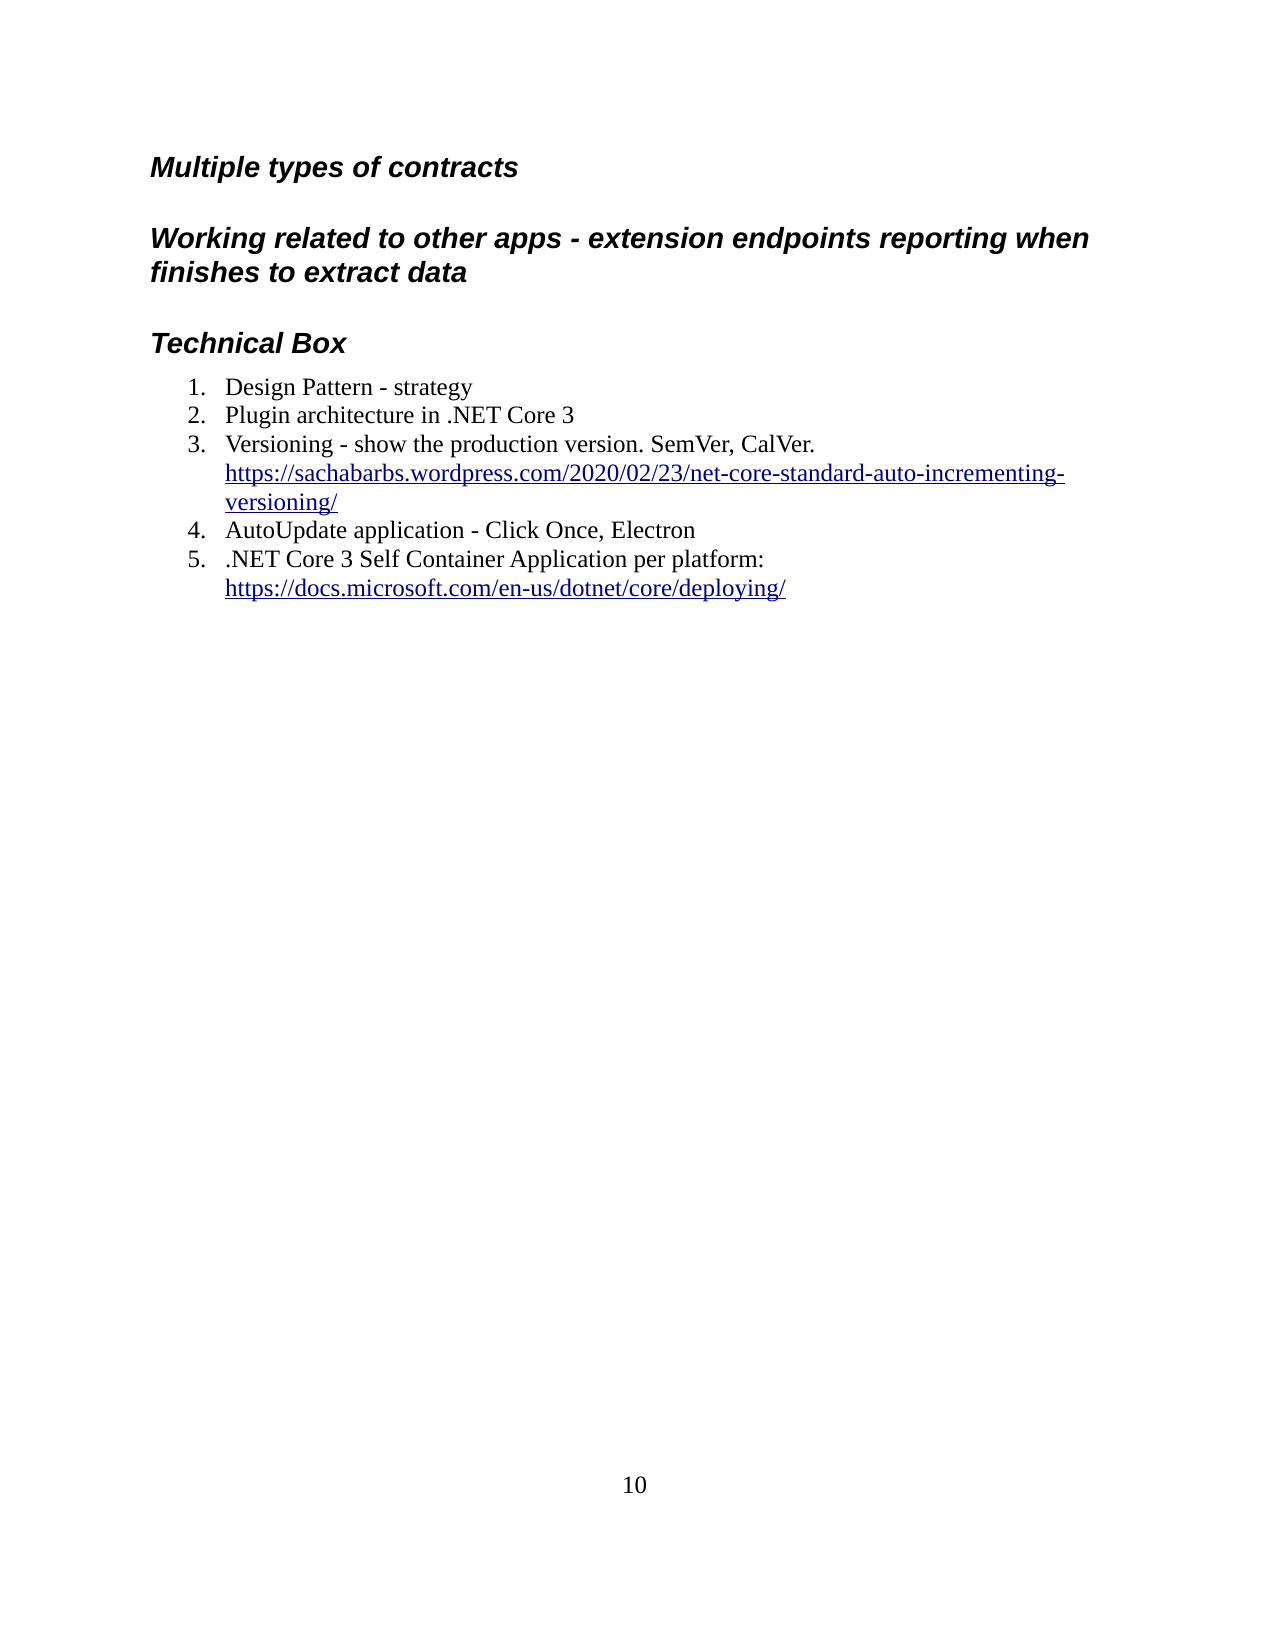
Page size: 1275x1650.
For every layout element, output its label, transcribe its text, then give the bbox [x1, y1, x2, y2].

list Plugin architecture in .NET Core 3 [187, 400, 1125, 429]
list Versioning - show the production version. SemVer, CalVer. https://sachabarbs.wordpress.com/2020/02/23/net-core-standard-auto-incrementing-versioning/ [187, 429, 1125, 515]
list AutoUpdate application - Click Once, Electron [187, 515, 1125, 544]
subtitle Technical Box [150, 326, 1125, 359]
subtitle Working related to other apps - extension endpoints reporting when finishes to extract data [150, 221, 1125, 288]
subtitle Multiple types of contracts [150, 150, 1125, 183]
list .NET Core 3 Self Container Application per platform: https://docs.microsoft.com/en-us/dotnet/core/deploying/ [187, 544, 1125, 602]
list Design Pattern - strategy [187, 372, 1125, 400]
